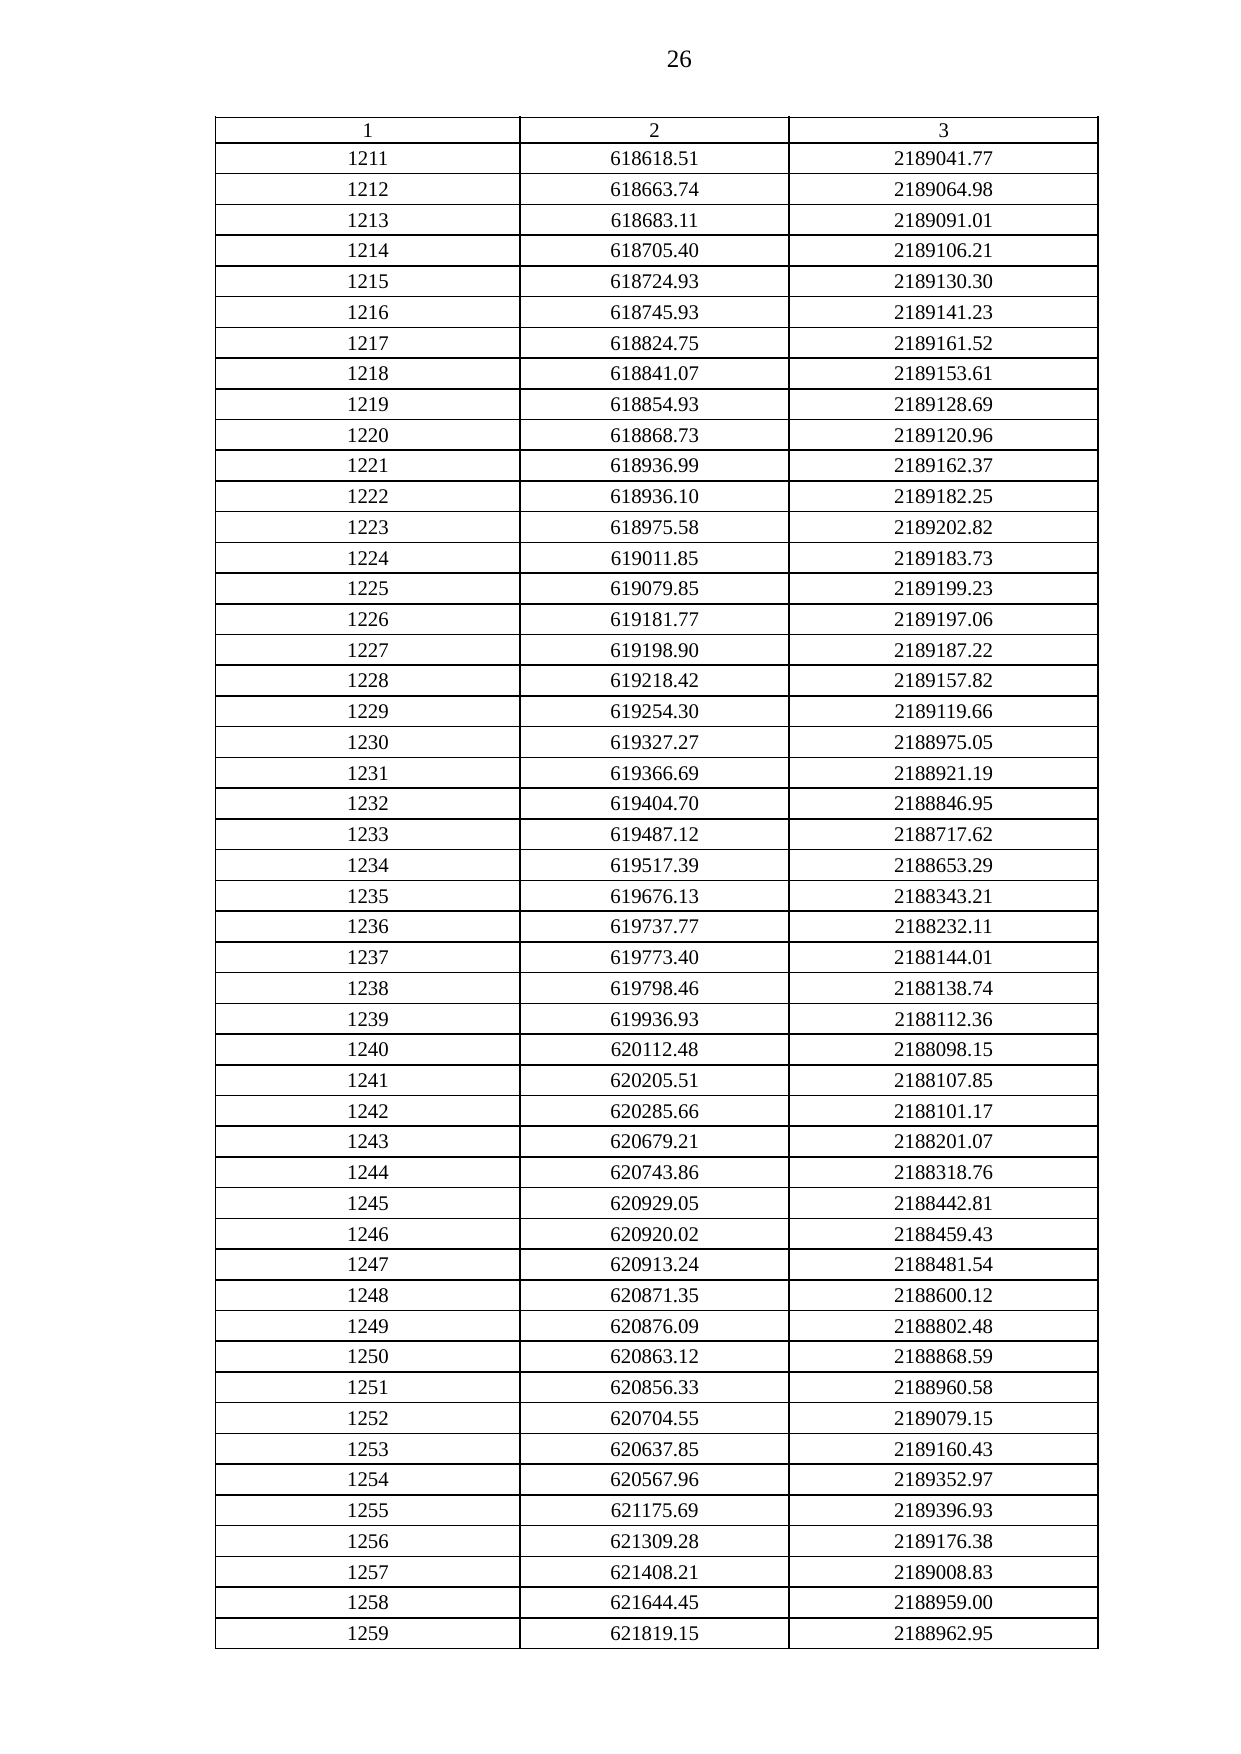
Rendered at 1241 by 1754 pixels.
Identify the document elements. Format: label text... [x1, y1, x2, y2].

table_cell 1211 [216, 144, 519, 173]
table_cell 1247 [216, 1250, 519, 1279]
table_cell 1214 [216, 236, 519, 265]
table_cell 621819.15 [521, 1619, 788, 1648]
table_cell 2188960.58 [790, 1373, 1097, 1402]
table_cell 2188442.81 [790, 1188, 1097, 1217]
table_cell 1222 [216, 482, 519, 511]
table_cell 619936.93 [521, 1004, 788, 1033]
table_header 1 [216, 118, 519, 142]
table_header 2 [521, 118, 788, 142]
table_cell 2188343.21 [790, 881, 1097, 910]
table_cell 1242 [216, 1096, 519, 1125]
table_cell 620679.21 [521, 1127, 788, 1156]
table_cell 2188802.48 [790, 1311, 1097, 1340]
table_cell 2189176.38 [790, 1526, 1097, 1556]
table_cell 2188098.15 [790, 1035, 1097, 1064]
table_cell 1212 [216, 174, 519, 203]
table_cell 1236 [216, 912, 519, 941]
table_cell 1225 [216, 574, 519, 603]
table_cell 1217 [216, 328, 519, 357]
table_cell 1250 [216, 1342, 519, 1371]
table_cell 1229 [216, 697, 519, 726]
table_cell 620929.05 [521, 1188, 788, 1217]
table_cell 619011.85 [521, 543, 788, 572]
table_cell 620856.33 [521, 1373, 788, 1402]
table_cell 2189160.43 [790, 1434, 1097, 1463]
table_cell 618868.73 [521, 420, 788, 449]
table_cell 1248 [216, 1281, 519, 1310]
table_cell 619181.77 [521, 605, 788, 634]
table_cell 2188318.76 [790, 1158, 1097, 1187]
table_cell 1249 [216, 1311, 519, 1340]
table_cell 2188112.36 [790, 1004, 1097, 1033]
table_cell 2188232.11 [790, 912, 1097, 941]
table_cell 2188201.07 [790, 1127, 1097, 1156]
table_cell 618663.74 [521, 174, 788, 203]
table_cell 2189120.96 [790, 420, 1097, 449]
table_cell 1218 [216, 359, 519, 388]
table_cell 1255 [216, 1496, 519, 1525]
table_cell 1216 [216, 297, 519, 326]
table_cell 619366.69 [521, 758, 788, 787]
table_cell 618841.07 [521, 359, 788, 388]
table_cell 620205.51 [521, 1066, 788, 1094]
table_cell 1240 [216, 1035, 519, 1064]
table_cell 1239 [216, 1004, 519, 1033]
table_cell 2189197.06 [790, 605, 1097, 634]
table_cell 618854.93 [521, 390, 788, 418]
table_cell 2189141.23 [790, 297, 1097, 326]
table_cell 1245 [216, 1188, 519, 1217]
table_cell 620743.86 [521, 1158, 788, 1187]
table_cell 619798.46 [521, 973, 788, 1002]
table_cell 2189091.01 [790, 205, 1097, 234]
table_cell 1219 [216, 390, 519, 418]
table_cell 1256 [216, 1526, 519, 1556]
table_cell 1244 [216, 1158, 519, 1187]
table_cell 1252 [216, 1403, 519, 1433]
table_cell 2188921.19 [790, 758, 1097, 787]
table_cell 2188717.62 [790, 820, 1097, 849]
table_cell 618683.11 [521, 205, 788, 234]
table_cell 2188962.95 [790, 1619, 1097, 1648]
table_cell 2189161.52 [790, 328, 1097, 357]
table_cell 1246 [216, 1219, 519, 1248]
table_cell 620704.55 [521, 1403, 788, 1433]
table_cell 2188975.05 [790, 727, 1097, 757]
table_cell 1253 [216, 1434, 519, 1463]
table_cell 2188138.74 [790, 973, 1097, 1002]
table_cell 618724.93 [521, 267, 788, 296]
table_cell 2189119.66 [790, 697, 1097, 726]
table_cell 619327.27 [521, 727, 788, 757]
table_cell 2189199.23 [790, 574, 1097, 603]
table_cell 2189106.21 [790, 236, 1097, 265]
table_cell 1235 [216, 881, 519, 910]
table_cell 2189157.82 [790, 666, 1097, 695]
table_cell 619198.90 [521, 635, 788, 664]
table_cell 618824.75 [521, 328, 788, 357]
table_cell 1213 [216, 205, 519, 234]
table_cell 2188600.12 [790, 1281, 1097, 1310]
table_cell 619773.40 [521, 943, 788, 972]
table_cell 2188144.01 [790, 943, 1097, 972]
table_cell 2189153.61 [790, 359, 1097, 388]
table_cell 2189187.22 [790, 635, 1097, 664]
table_cell 621644.45 [521, 1588, 788, 1617]
table_cell 619254.30 [521, 697, 788, 726]
table_cell 620863.12 [521, 1342, 788, 1371]
table_cell 619487.12 [521, 820, 788, 849]
table_cell 618936.10 [521, 482, 788, 511]
table_cell 2188846.95 [790, 789, 1097, 818]
table_cell 620567.96 [521, 1465, 788, 1494]
table_cell 1254 [216, 1465, 519, 1494]
table_cell 1215 [216, 267, 519, 296]
table_cell 2189183.73 [790, 543, 1097, 572]
table_cell 2189041.77 [790, 144, 1097, 173]
table_cell 2188481.54 [790, 1250, 1097, 1279]
table_cell 1232 [216, 789, 519, 818]
table_cell 619404.70 [521, 789, 788, 818]
table_cell 619218.42 [521, 666, 788, 695]
table_cell 1230 [216, 727, 519, 757]
table_cell 2189202.82 [790, 512, 1097, 541]
table_cell 1226 [216, 605, 519, 634]
table_cell 618618.51 [521, 144, 788, 173]
table_cell 1223 [216, 512, 519, 541]
table_cell 618936.99 [521, 451, 788, 480]
table_cell 2188101.17 [790, 1096, 1097, 1125]
table_cell 2189182.25 [790, 482, 1097, 511]
table_cell 618975.58 [521, 512, 788, 541]
table_cell 620285.66 [521, 1096, 788, 1125]
table_cell 619079.85 [521, 574, 788, 603]
table_cell 1257 [216, 1557, 519, 1586]
table_cell 2189008.83 [790, 1557, 1097, 1586]
table_cell 621309.28 [521, 1526, 788, 1556]
table_cell 621175.69 [521, 1496, 788, 1525]
table_cell 2189130.30 [790, 267, 1097, 296]
table_cell 2188868.59 [790, 1342, 1097, 1371]
table_cell 2189079.15 [790, 1403, 1097, 1433]
table_cell 620920.02 [521, 1219, 788, 1248]
table_cell 1251 [216, 1373, 519, 1402]
table_cell 2189396.93 [790, 1496, 1097, 1525]
table_cell 1241 [216, 1066, 519, 1094]
table_cell 1221 [216, 451, 519, 480]
table_cell 620871.35 [521, 1281, 788, 1310]
table_cell 618745.93 [521, 297, 788, 326]
table_cell 1233 [216, 820, 519, 849]
table_cell 1228 [216, 666, 519, 695]
table_cell 2188107.85 [790, 1066, 1097, 1094]
table_cell 2188459.43 [790, 1219, 1097, 1248]
table_cell 2188653.29 [790, 850, 1097, 879]
table_cell 621408.21 [521, 1557, 788, 1586]
table_header 3 [790, 118, 1097, 142]
table_cell 1224 [216, 543, 519, 572]
table_cell 1238 [216, 973, 519, 1002]
table_cell 1234 [216, 850, 519, 879]
table_cell 1258 [216, 1588, 519, 1617]
table_cell 1259 [216, 1619, 519, 1648]
table_cell 2188959.00 [790, 1588, 1097, 1617]
table_cell 1231 [216, 758, 519, 787]
table_cell 618705.40 [521, 236, 788, 265]
table_cell 2189352.97 [790, 1465, 1097, 1494]
table_cell 620913.24 [521, 1250, 788, 1279]
table_cell 619517.39 [521, 850, 788, 879]
table_cell 1227 [216, 635, 519, 664]
table_cell 620876.09 [521, 1311, 788, 1340]
table_cell 619737.77 [521, 912, 788, 941]
table_cell 2189128.69 [790, 390, 1097, 418]
table_cell 620112.48 [521, 1035, 788, 1064]
table_cell 2189064.98 [790, 174, 1097, 203]
table_cell 1243 [216, 1127, 519, 1156]
table_cell 1237 [216, 943, 519, 972]
table_cell 619676.13 [521, 881, 788, 910]
table_cell 1220 [216, 420, 519, 449]
table_cell 620637.85 [521, 1434, 788, 1463]
table_cell 2189162.37 [790, 451, 1097, 480]
